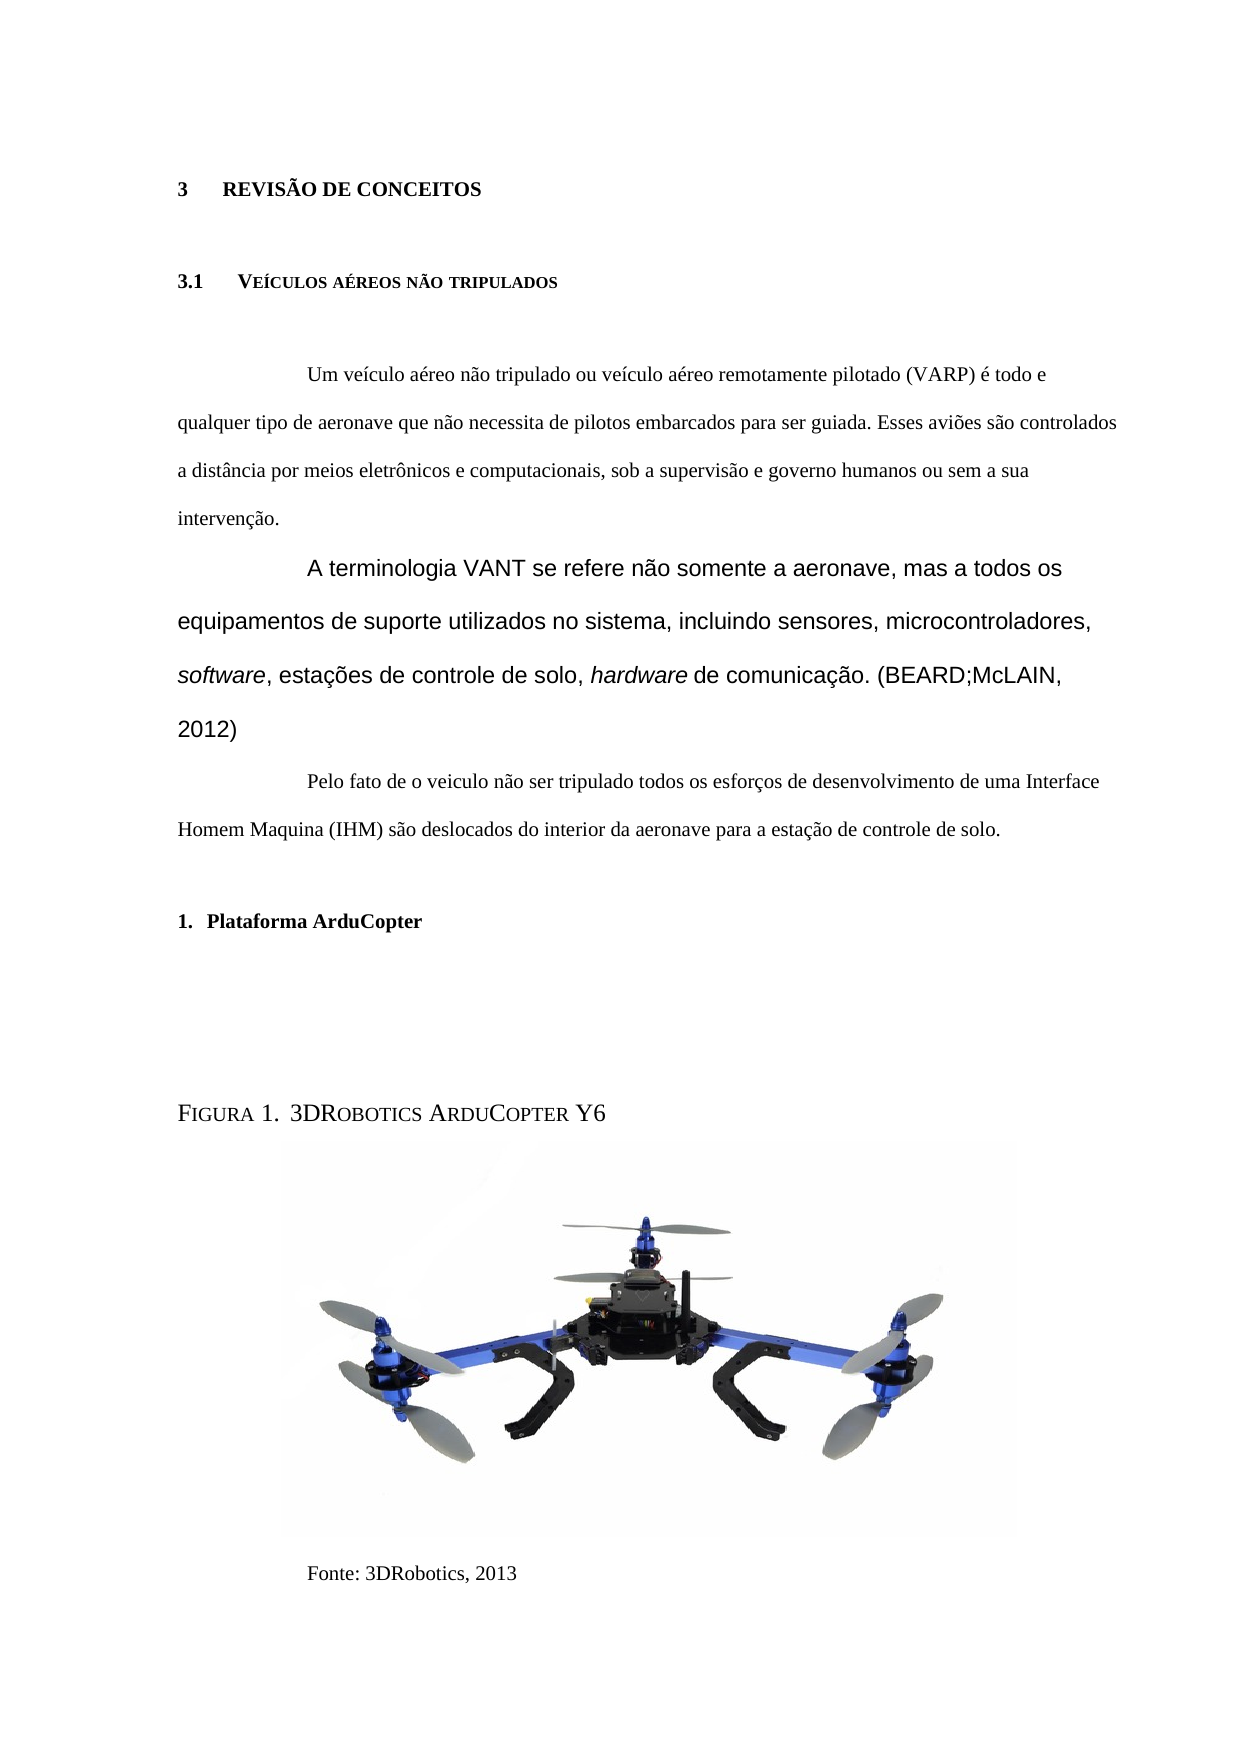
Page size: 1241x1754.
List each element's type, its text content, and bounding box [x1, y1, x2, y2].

subtitle Revisão de conceitos [177, 177, 1121, 201]
text Pelo fato de o veiculo não ser tripulado todos os esforços de desenvolvimento de uma Interface Homem Maquina (IHM) são deslocados do interior da aeronave para a estação de controle de solo. [177, 769, 1121, 841]
picture [281, 1141, 1018, 1537]
subtitle Plataforma ArduCopter [177, 909, 1121, 933]
subtitle Veículos aéreos não tripulados [177, 269, 1121, 293]
list 3DRobotics ArduCopter Y6 [177, 1098, 1121, 1127]
text Um veículo aéreo não tripulado ou veículo aéreo remotamente pilotado (VARP) é todo e qualquer tipo de aeronave que não necessita de pilotos embarcados para ser guiada. Esses aviões são controlados a distância por meios eletrônicos e computacionais, sob a supervisão e governo humanos ou sem a sua intervenção. [177, 362, 1121, 530]
text Fonte: 3DRobotics, 2013 [177, 1537, 1121, 1585]
text A terminologia VANT se refere não somente a aeronave, mas a todos os equipamentos de suporte utilizados no sistema, incluindo sensores, microcontroladores, software, estações de controle de solo, hardware de comunicação. (BEARD;McLAIN, 2012) [177, 554, 1121, 742]
